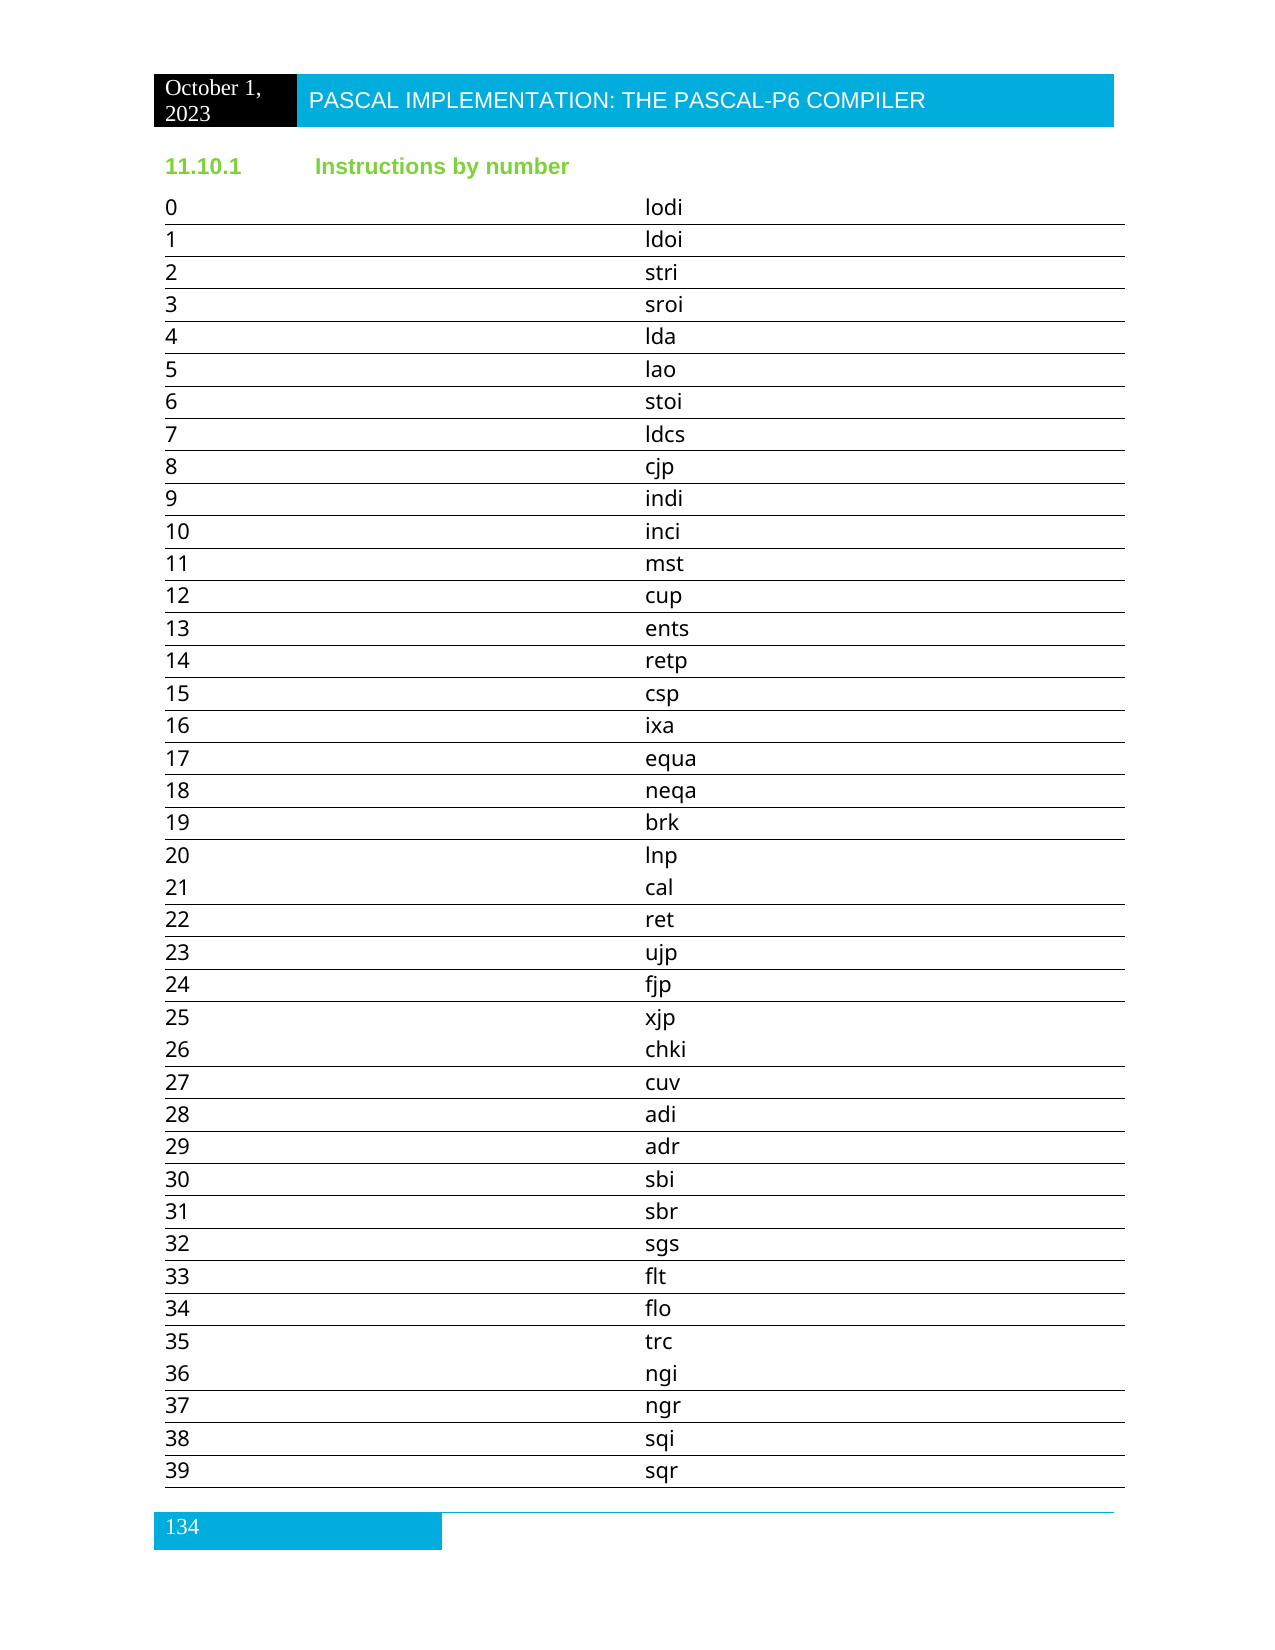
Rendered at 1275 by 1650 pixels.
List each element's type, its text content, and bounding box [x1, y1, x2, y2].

table_cell ngi [645, 1358, 1125, 1390]
table_cell 1 [165, 225, 645, 256]
table_cell 19 [165, 808, 645, 839]
table_cell 21 [165, 872, 645, 904]
table_cell ents [645, 613, 1125, 645]
table_cell ldoi [645, 225, 1125, 256]
table_cell 10 [165, 516, 645, 548]
table_cell 27 [165, 1067, 645, 1098]
table_cell mst [645, 549, 1125, 580]
table_cell 38 [165, 1423, 645, 1455]
table_cell ldcs [645, 419, 1125, 450]
table_cell 8 [165, 451, 645, 483]
table_cell 5 [165, 354, 645, 386]
table_cell 24 [165, 970, 645, 1001]
table_cell 16 [165, 711, 645, 742]
table_cell neqa [645, 775, 1125, 807]
table_cell stoi [645, 387, 1125, 418]
table_cell sqi [645, 1423, 1125, 1455]
table_cell 34 [165, 1294, 645, 1325]
table_cell retp [645, 646, 1125, 677]
table_cell fjp [645, 970, 1125, 1001]
table_cell cjp [645, 451, 1125, 483]
table_cell 7 [165, 419, 645, 450]
table_cell 37 [165, 1391, 645, 1422]
table_cell ret [645, 905, 1125, 936]
table_cell indi [645, 484, 1125, 515]
table_cell cal [645, 872, 1125, 904]
subtitle Instructions by number [165, 153, 1125, 179]
table_cell inci [645, 516, 1125, 548]
table_cell lao [645, 354, 1125, 386]
table_cell ngr [645, 1391, 1125, 1422]
table_cell ixa [645, 711, 1125, 742]
table_cell 20 [165, 840, 645, 872]
table_cell 25 [165, 1002, 645, 1034]
table_cell xjp [645, 1002, 1125, 1034]
table_cell 28 [165, 1099, 645, 1131]
table_cell sgs [645, 1229, 1125, 1260]
table_cell 3 [165, 289, 645, 321]
table_cell trc [645, 1326, 1125, 1358]
table_cell 36 [165, 1358, 645, 1390]
table_cell 17 [165, 743, 645, 774]
table_cell adi [645, 1099, 1125, 1131]
table_cell ujp [645, 937, 1125, 969]
table_cell csp [645, 678, 1125, 710]
table_header lodi [645, 192, 1125, 224]
table_cell 6 [165, 387, 645, 418]
table_cell 32 [165, 1229, 645, 1260]
table_cell flt [645, 1261, 1125, 1293]
table_cell 35 [165, 1326, 645, 1358]
table_cell brk [645, 808, 1125, 839]
table_cell cup [645, 581, 1125, 612]
table_cell 11 [165, 549, 645, 580]
table_cell sqr [645, 1456, 1125, 1487]
table_cell sroi [645, 289, 1125, 321]
table_cell flo [645, 1294, 1125, 1325]
table_cell sbi [645, 1164, 1125, 1195]
table_cell adr [645, 1132, 1125, 1163]
table_cell 14 [165, 646, 645, 677]
table_cell equa [645, 743, 1125, 774]
table_cell 33 [165, 1261, 645, 1293]
table_header 0 [165, 192, 645, 224]
table_cell 39 [165, 1456, 645, 1487]
table_cell 4 [165, 322, 645, 353]
table_cell 15 [165, 678, 645, 710]
table_cell 23 [165, 937, 645, 969]
table_cell 31 [165, 1196, 645, 1228]
table_cell chki [645, 1034, 1125, 1066]
table_cell lda [645, 322, 1125, 353]
table_cell sbr [645, 1196, 1125, 1228]
table_cell 13 [165, 613, 645, 645]
table_cell stri [645, 257, 1125, 288]
table_cell 18 [165, 775, 645, 807]
table_cell cuv [645, 1067, 1125, 1098]
table_cell 2 [165, 257, 645, 288]
table_cell 26 [165, 1034, 645, 1066]
table_cell 9 [165, 484, 645, 515]
table_cell lnp [645, 840, 1125, 872]
table_cell 12 [165, 581, 645, 612]
table_cell 29 [165, 1132, 645, 1163]
table_cell 22 [165, 905, 645, 936]
table_cell 30 [165, 1164, 645, 1195]
